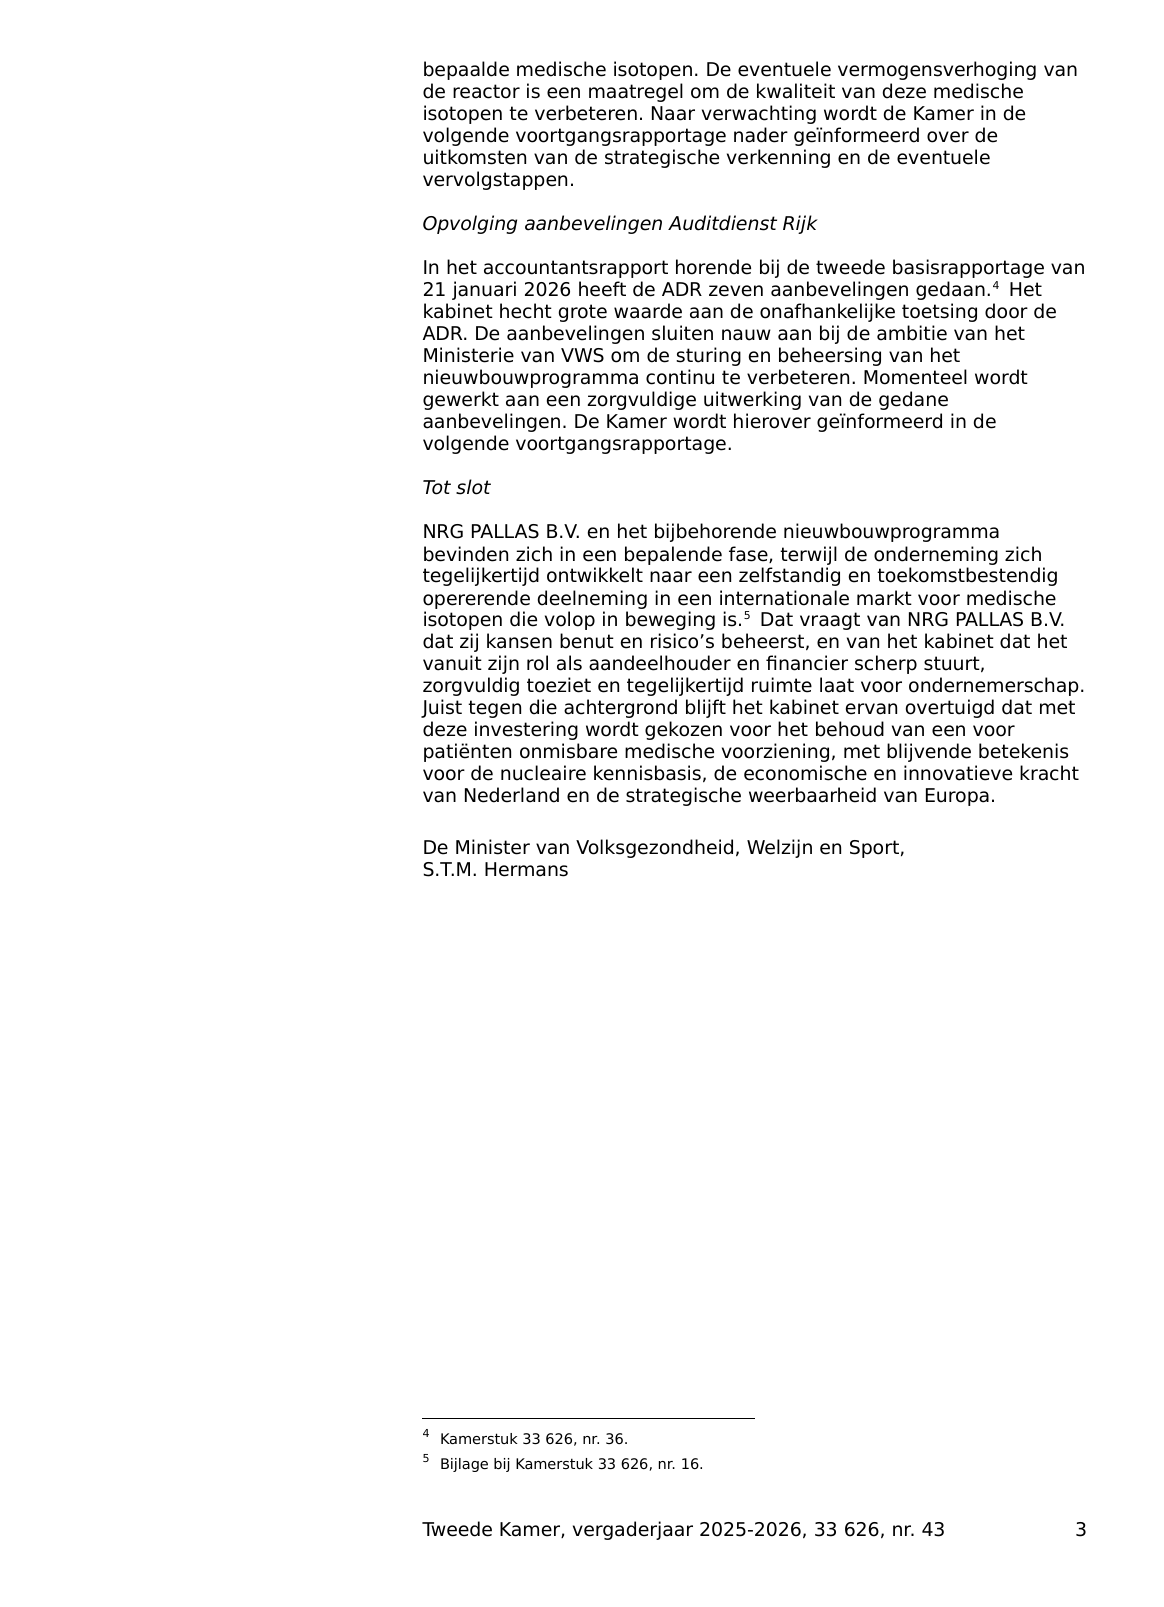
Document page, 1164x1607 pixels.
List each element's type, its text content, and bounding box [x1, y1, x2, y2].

subtitle Tot slot [422, 477, 1087, 499]
text NRG PALLAS B.V. en het bijbehorende nieuwbouwprogramma bevinden zich in een bepalende fase, terwijl de onderneming zich tegelijkertijd ontwikkelt naar een zelfstandig en toekomstbestendig opererende deelneming in een internationale markt voor medische isotopen die volop in beweging is. Dat vraagt van NRG PALLAS B.V. dat zij kansen benut en risico’s beheerst, en van het kabinet dat het vanuit zijn rol als aandeelhouder en financier scherp stuurt, zorgvuldig toeziet en tegelijkertijd ruimte laat voor ondernemerschap. Juist tegen die achtergrond blijft het kabinet ervan overtuigd dat met deze investering wordt gekozen voor het behoud van een voor patiënten onmisbare medische voorziening, met blijvende betekenis voor de nucleaire kennisbasis, de economische en innovatieve kracht van Nederland en de strategische weerbaarheid van Europa. [422, 521, 1087, 807]
subtitle Opvolging aanbevelingen Auditdienst Rijk [422, 213, 1087, 235]
text In het accountantsrapport horende bij de tweede basisrapportage van 21 januari 2026 heeft de ADR zeven aanbevelingen gedaan. Het kabinet hecht grote waarde aan de onafhankelijke toetsing door de ADR. De aanbevelingen sluiten nauw aan bij de ambitie van het Ministerie van VWS om de sturing en beheersing van het nieuwbouwprogramma continu te verbeteren. Momenteel wordt gewerkt aan een zorgvuldige uitwerking van de gedane aanbevelingen. De Kamer wordt hierover geïnformeerd in de volgende voortgangsrapportage. [422, 257, 1087, 455]
text Bijlage bij Kamerstuk 33 626, nr. 16. [422, 1452, 1087, 1474]
text bepaalde medische isotopen. De eventuele vermogensverhoging van de reactor is een maatregel om de kwaliteit van deze medische isotopen te verbeteren. Naar verwachting wordt de Kamer in de volgende voortgangsrapportage nader geïnformeerd over de uitkomsten van de strategische verkenning en de eventuele vervolgstappen. [422, 59, 1087, 191]
text De Minister van Volksgezondheid, Welzijn en Sport, S.T.M. Hermans [422, 837, 1087, 881]
text Kamerstuk 33 626, nr. 36. [422, 1427, 1087, 1449]
